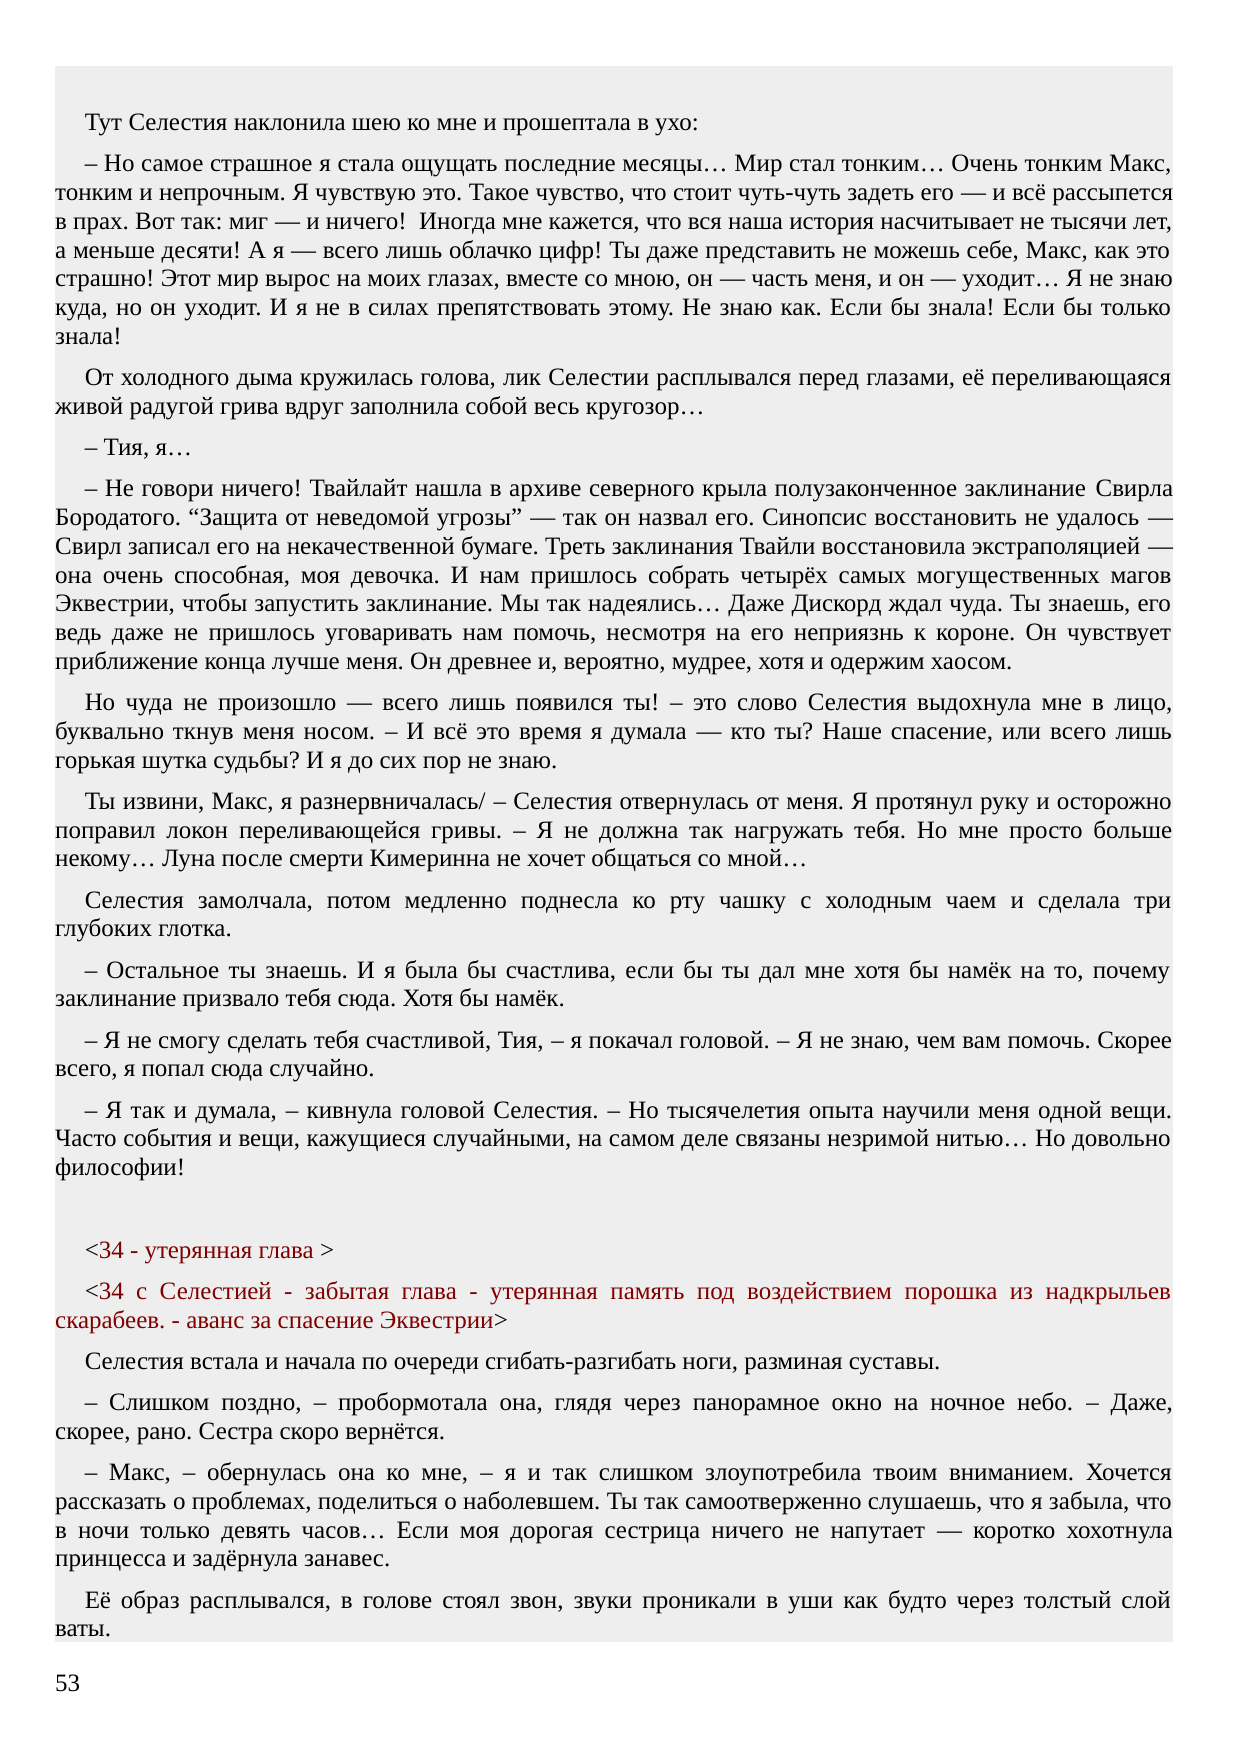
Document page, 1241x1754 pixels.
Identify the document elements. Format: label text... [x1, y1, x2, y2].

text – Макс, – обернулась она ко мне, – я и так слишком злоупотребила твоим вниманием. Хочется рассказать о проблемах, поделиться о наболевшем. Ты так самоотверженно слушаешь, что я забыла, что в ночи только девять часов… Если моя дорогая сестрица ничего не напутает — коротко хохотнула принцесса и задёрнула занавес. [55, 1457, 1173, 1572]
text – Остальное ты знаешь. И я была бы счастлива, если бы ты дал мне хотя бы намёк на то, почему заклинание призвало тебя сюда. Хотя бы намёк. [55, 955, 1173, 1012]
text Селестия замолчала, потом медленно поднесла ко рту чашку с холодным чаем и сделала три глубоких глотка. [55, 885, 1173, 942]
text Тут Селестия наклонила шею ко мне и прошептала в ухо: [55, 107, 1173, 136]
text Ты извини, Макс, я разнервничалась/ – Селестия отвернулась от меня. Я протянул руку и осторожно поправил локон переливающейся гривы. – Я не должна так нагружать тебя. Но мне просто больше некому… Луна после смерти Кимеринна не хочет общаться со мной… [55, 786, 1173, 872]
text – Тия, я… [55, 432, 1173, 461]
text Но чуда не произошло — всего лишь появился ты! – это слово Селестия выдохнула мне в лицо, буквально ткнув меня носом. – И всё это время я думала — кто ты? Наше спасение, или всего лишь горькая шутка судьбы? И я до сих пор не знаю. [55, 687, 1173, 773]
text Селестия встала и начала по очереди сгибать-разгибать ноги, разминая суставы. [55, 1346, 1173, 1375]
text – Я не смогу сделать тебя счастливой, Тия, – я покачал головой. – Я не знаю, чем вам помочь. Скорее всего, я попал сюда случайно. [55, 1025, 1173, 1082]
text – Я так и думала, – кивнула головой Селестия. – Но тысячелетия опыта научили меня одной вещи. Часто события и вещи, кажущиеся случайными, на самом деле связаны незримой нитью… Но довольно философии! [55, 1095, 1173, 1181]
text <34 - утерянная глава > [55, 1235, 1173, 1263]
text – Не говори ничего! Твайлайт нашла в архиве северного крыла полузаконченное заклинание Cвирла Бородатого. “Защита от неведомой угрозы” — так он назвал его. Синопсис восстановить не удалось — Свирл записал его на некачественной бумаге. Треть заклинания Твайли восстановила экстраполяцией — она очень способная, моя девочка. И нам пришлось собрать четырёх самых могущественных магов Эквестрии, чтобы запустить заклинание. Мы так надеялись… Даже Дискорд ждал чуда. Ты знаешь, его ведь даже не пришлось уговаривать нам помочь, несмотря на его неприязнь к короне. Он чувствует приближение конца лучше меня. Он древнее и, вероятно, мудрее, хотя и одержим хаосом. [55, 473, 1173, 675]
text Её образ расплывался, в голове стоял звон, звуки проникали в уши как будто через толстый слой ваты. [55, 1585, 1173, 1642]
text – Но самое страшное я стала ощущать последние месяцы… Мир стал тонким… Очень тонким Макс, тонким и непрочным. Я чувствую это. Такое чувство, что стоит чуть-чуть задеть его — и всё рассыпется в прах. Вот так: миг — и ничего! Иногда мне кажется, что вся наша история насчитывает не тысячи лет, а меньше десяти! А я — всего лишь облачко цифр! Ты даже представить не можешь себе, Макс, как это страшно! Этот мир вырос на моих глазах, вместе со мною, он — часть меня, и он — уходит… Я не знаю куда, но он уходит. И я не в силах препятствовать этому. Не знаю как. Если бы знала! Если бы только знала! [55, 148, 1173, 350]
text <34 с Селестией - забытая глава - утерянная память под воздействием порошка из надкрыльев скарабеев. - аванс за спасение Эквестрии> [55, 1276, 1173, 1333]
text От холодного дыма кружилась голова, лик Селестии расплывался перед глазами, её переливающаяся живой радугой грива вдруг заполнила собой весь кругозор… [55, 362, 1173, 420]
text – Слишком поздно, – пробормотала она, глядя через панорамное окно на ночное небо. – Даже, скорее, рано. Сестра скоро вернётся. [55, 1387, 1173, 1445]
